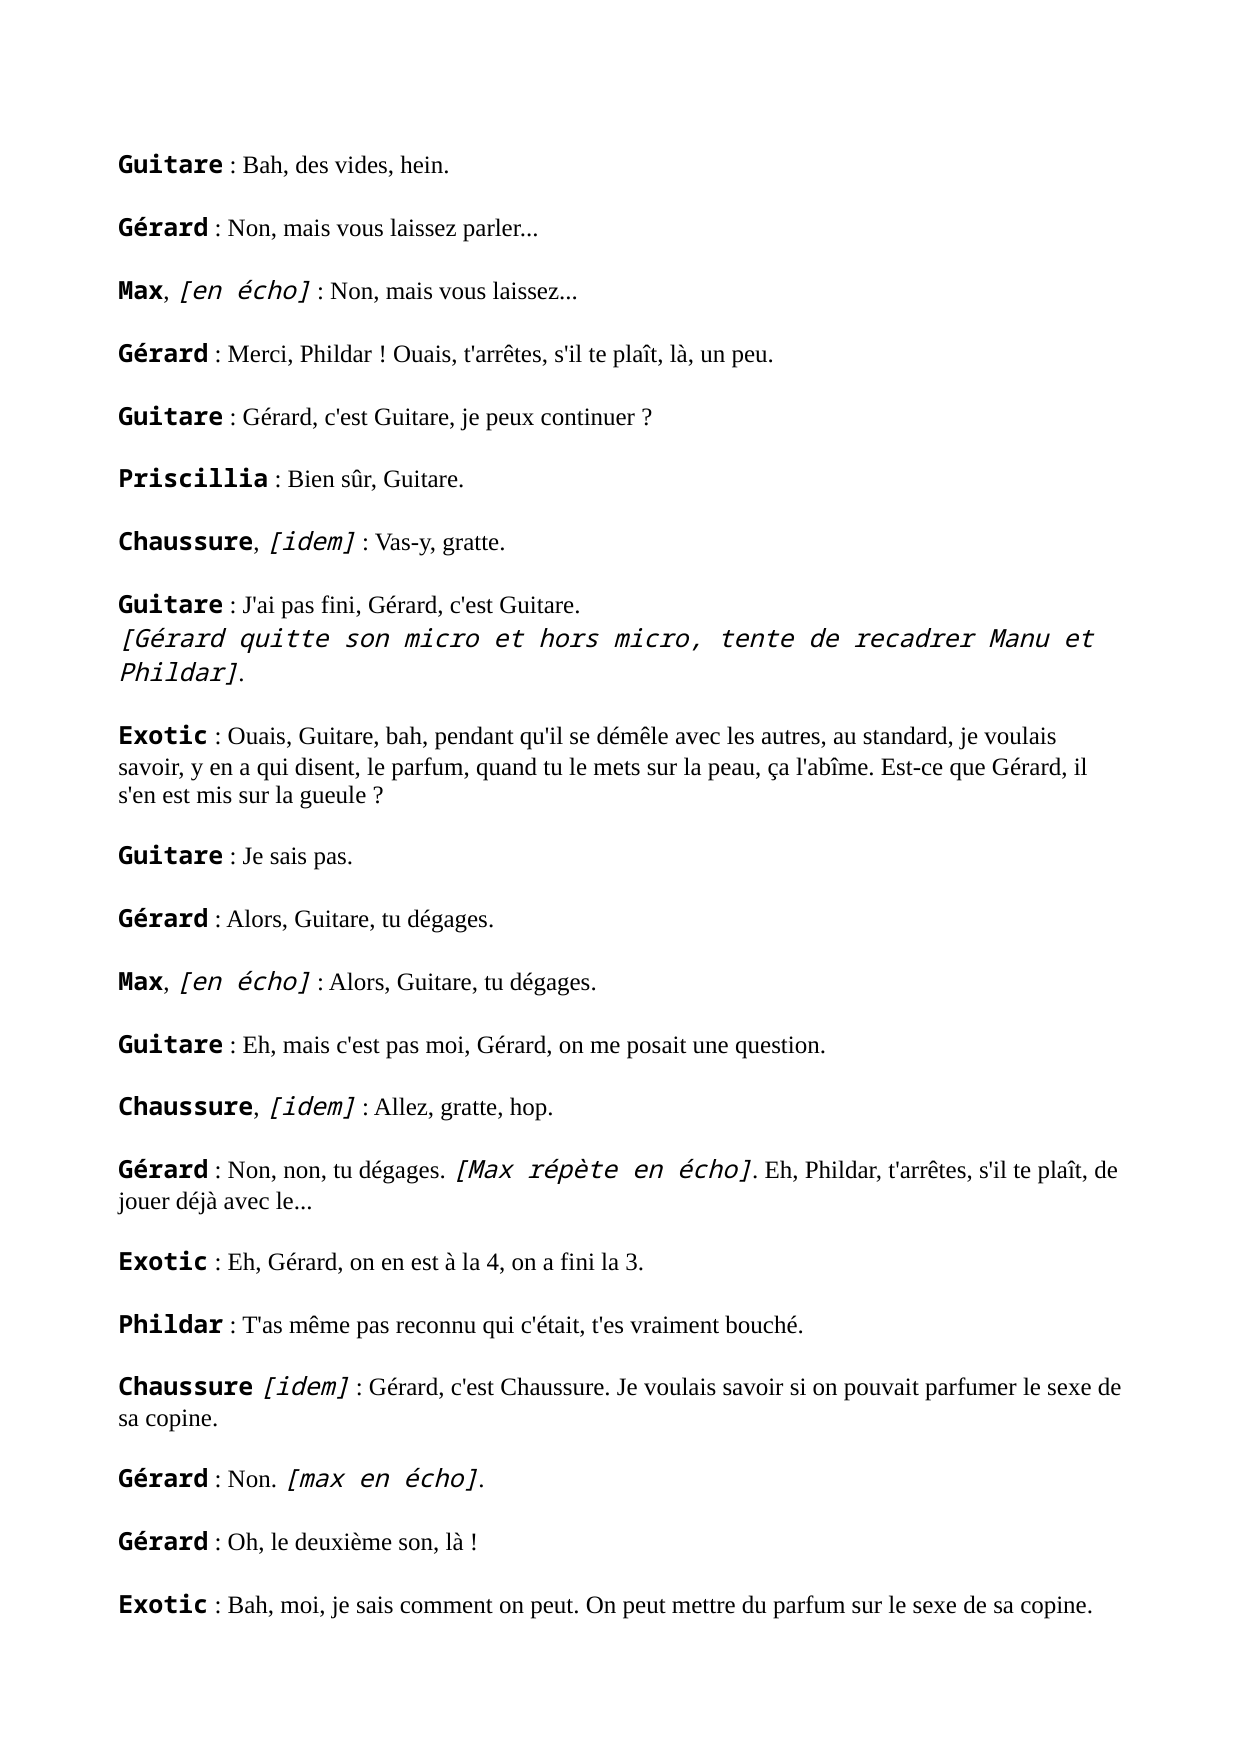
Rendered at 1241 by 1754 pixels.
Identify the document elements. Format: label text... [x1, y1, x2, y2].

text Priscillia : Bien sûr, Guitare. [118, 461, 1122, 495]
text Guitare : J'ai pas fini, Gérard, c'est Guitare. [118, 587, 1122, 621]
text Gérard : Oh, le deuxième son, là ! [118, 1523, 1122, 1557]
text Max, [en écho] : Alors, Guitare, tu dégages. [118, 963, 1122, 997]
text Gérard : Non. [max en écho]. [118, 1461, 1122, 1495]
text [Gérard quitte son micro et hors micro, tente de recadrer Manu et Phildar]. [118, 621, 1122, 689]
text Max, [en écho] : Non, mais vous laissez... [118, 272, 1122, 307]
text Guitare : Je sais pas. [118, 838, 1122, 872]
text Guitare : Bah, des vides, hein. [118, 147, 1122, 181]
text Chaussure, [idem] : Vas-y, gratte. [118, 524, 1122, 558]
text Gérard : Merci, Phildar ! Ouais, t'arrêtes, s'il te plaît, là, un peu. [118, 335, 1122, 369]
text Chaussure, [idem] : Allez, gratte, hop. [118, 1089, 1122, 1123]
text Exotic : Eh, Gérard, on en est à la 4, on a fini la 3. [118, 1243, 1122, 1277]
text Guitare : Gérard, c'est Guitare, je peux continuer ? [118, 398, 1122, 432]
text Gérard : Non, non, tu dégages. [Max répète en écho]. Eh, Phildar, t'arrêtes, s'il te plaît, de jouer déjà avec le... [118, 1152, 1122, 1215]
text Exotic : Ouais, Guitare, bah, pendant qu'il se démêle avec les autres, au standard, je voulais savoir, y en a qui disent, le parfum, quand tu le mets sur la peau, ça l'abîme. Est-ce que Gérard, il s'en est mis sur la gueule ? [118, 717, 1122, 809]
text Phildar : T'as même pas reconnu qui c'était, t'es vraiment bouché. [118, 1306, 1122, 1340]
text Gérard : Non, mais vous laissez parler... [118, 210, 1122, 244]
text Chaussure [idem] : Gérard, c'est Chaussure. Je voulais savoir si on pouvait parfumer le sexe de sa copine. [118, 1369, 1122, 1432]
text Exotic : Bah, moi, je sais comment on peut. On peut mettre du parfum sur le sexe de sa copine. [118, 1586, 1122, 1620]
text Guitare : Eh, mais c'est pas moi, Gérard, on me posait une question. [118, 1026, 1122, 1060]
text Gérard : Alors, Guitare, tu dégages. [118, 901, 1122, 935]
